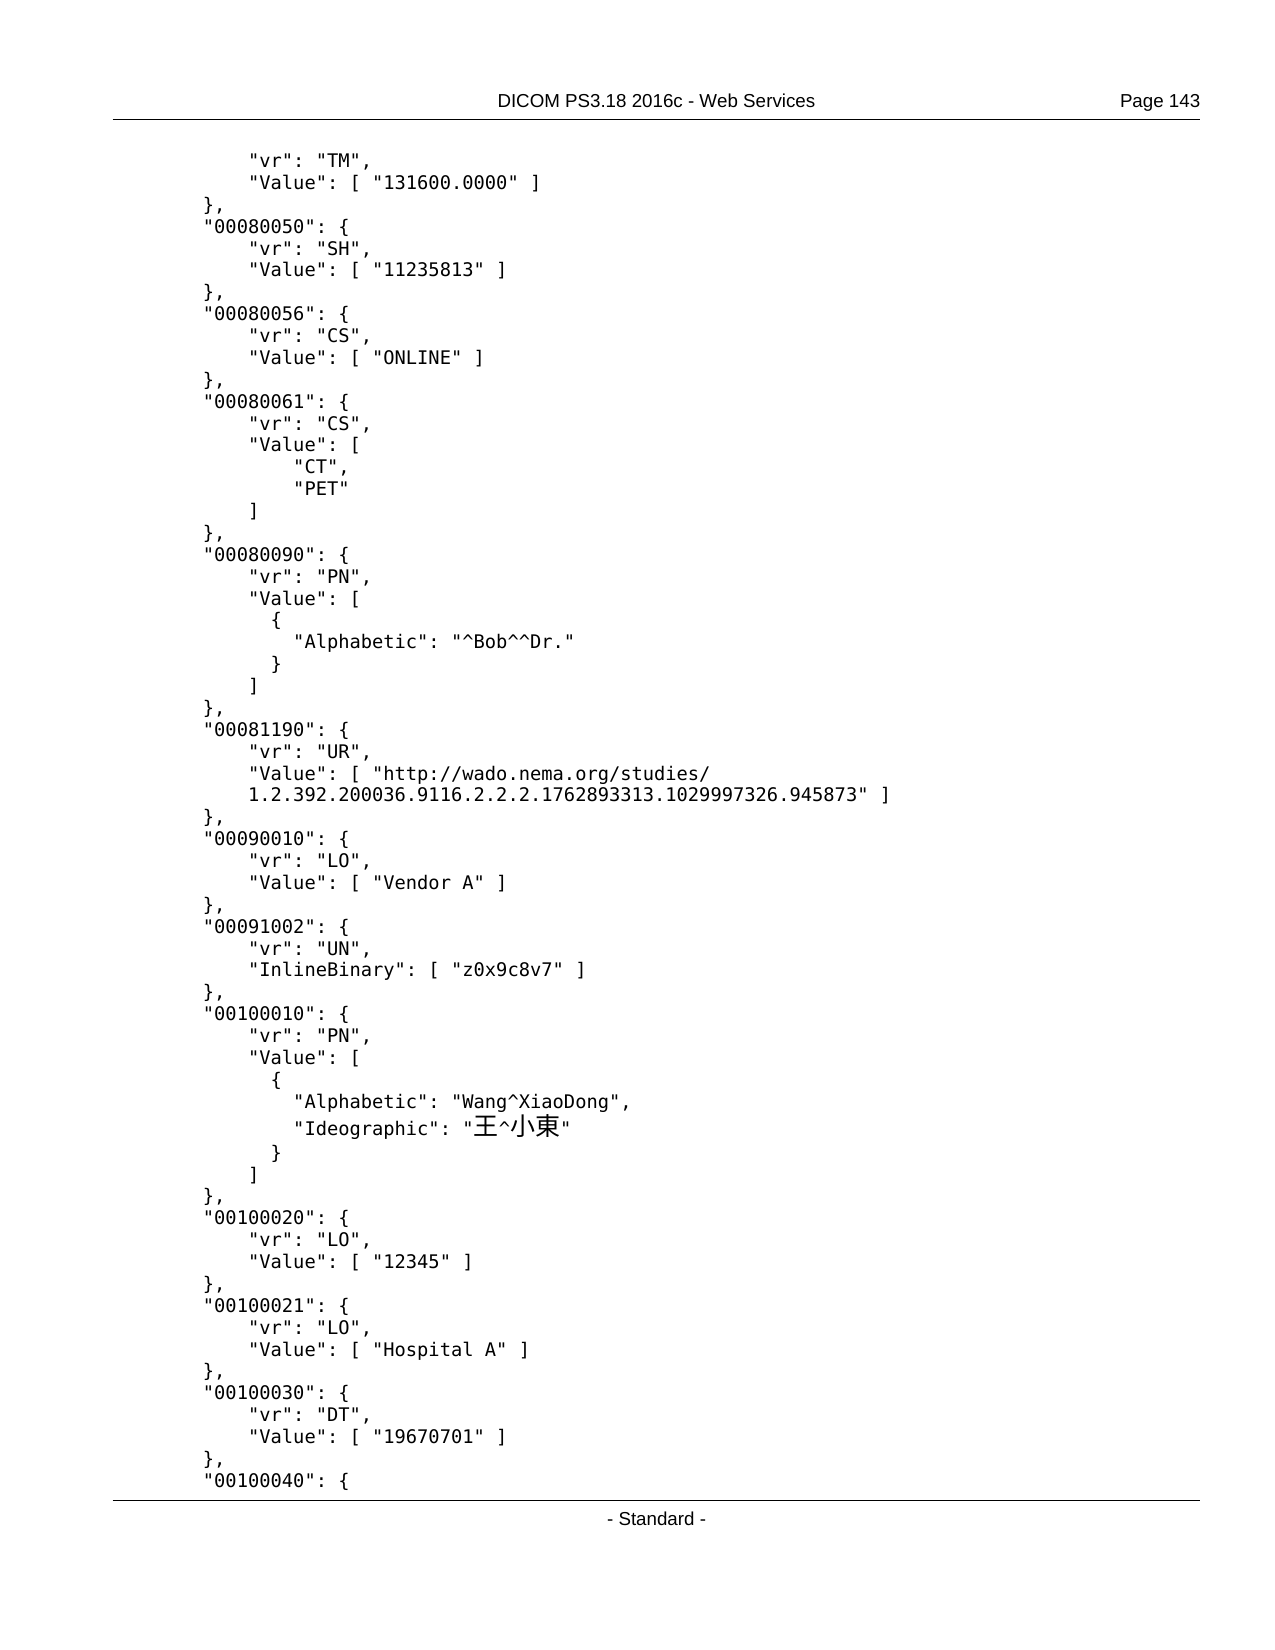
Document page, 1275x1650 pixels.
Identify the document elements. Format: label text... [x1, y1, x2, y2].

text "vr": "TM", "Value": [ "131600.0000" ] }, "00080050": { "vr": "SH", "Value": [ "11235813" ] }, "00080056": { "vr": "CS", "Value": [ "ONLINE" ] }, "00080061": { "vr": "CS", "Value": [ "CT", "PET" ] }, "00080090": { "vr": "PN", "Value": [ { "Alphabetic": "^Bob^^Dr." } ] }, "00081190": { "vr": "UR", "Value": [ "http://wado.nema.org/studies/ 1.2.392.200036.9116.2.2.2.1762893313.1029997326.945873" ] }, "00090010": { "vr": "LO", "Value": [ "Vendor A" ] }, "00091002": { "vr": "UN", "InlineBinary": [ "z0x9c8v7" ] }, "00100010": { "vr": "PN", "Value": [ { "Alphabetic": "Wang^XiaoDong", "Ideographic": "王^小東" } ] }, "00100020": { "vr": "LO", "Value": [ "12345" ] }, "00100021": { "vr": "LO", "Value": [ "Hospital A" ] }, "00100030": { "vr": "DT", "Value": [ "19670701" ] }, "00100040": { [112, 150, 1200, 1492]
